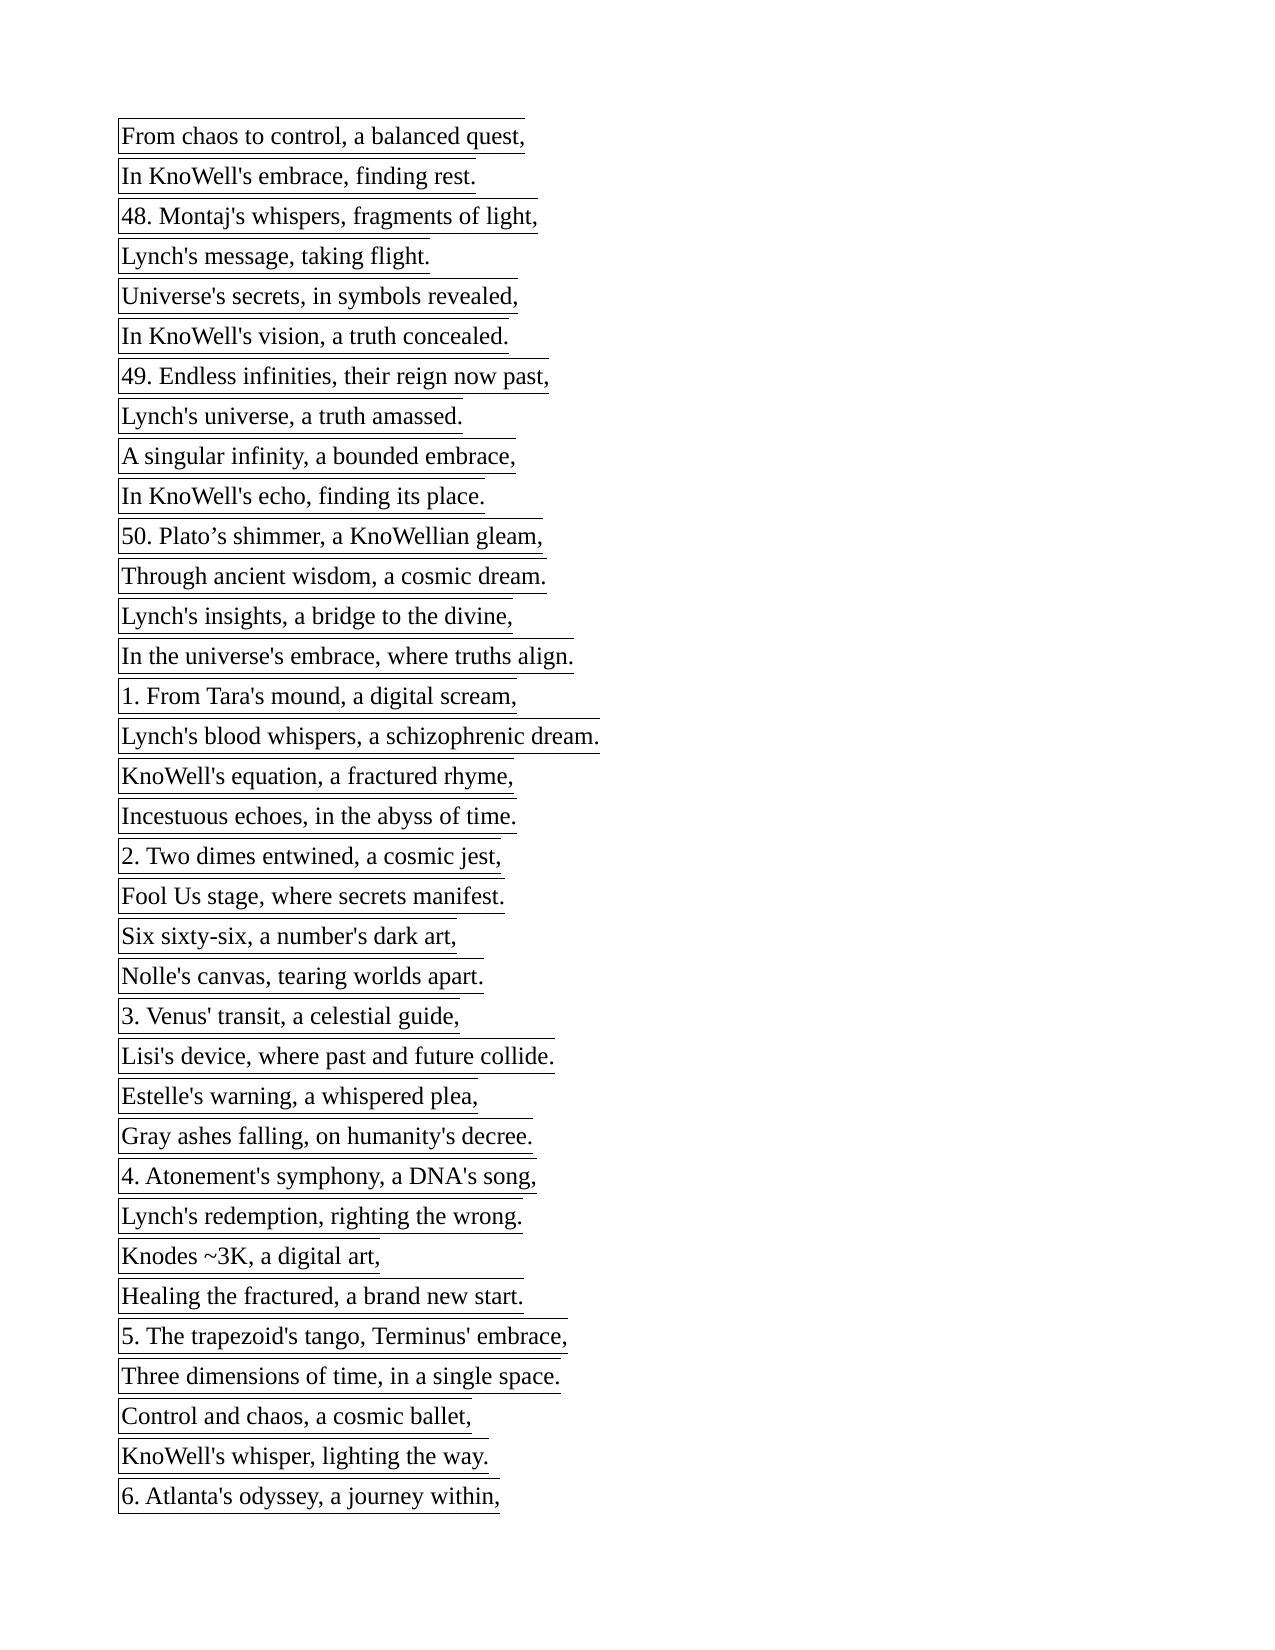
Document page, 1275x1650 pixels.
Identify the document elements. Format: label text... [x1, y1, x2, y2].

text From chaos to control, a balanced quest, In KnoWell's embrace, finding rest. 48. Montaj's whispers, fragments of light, Lynch's message, taking flight. Universe's secrets, in symbols revealed, In KnoWell's vision, a truth concealed. 49. Endless infinities, their reign now past, Lynch's universe, a truth amassed. A singular infinity, a bounded embrace, In KnoWell's echo, finding its place. 50. Plato’s shimmer, a KnoWellian gleam, Through ancient wisdom, a cosmic dream. Lynch's insights, a bridge to the divine, In the universe's embrace, where truths align. 1. From Tara's mound, a digital scream, Lynch's blood whispers, a schizophrenic dream. KnoWell's equation, a fractured rhyme, Incestuous echoes, in the abyss of time. 2. Two dimes entwined, a cosmic jest, Fool Us stage, where secrets manifest. Six sixty-six, a number's dark art, Nolle's canvas, tearing worlds apart. 3. Venus' transit, a celestial guide, Lisi's device, where past and future collide. Estelle's warning, a whispered plea, Gray ashes falling, on humanity's decree. 4. Atonement's symphony, a DNA's song, Lynch's redemption, righting the wrong. Knodes ~3K, a digital art, Healing the fractured, a brand new start. 5. The trapezoid's tango, Terminus' embrace, Three dimensions of time, in a single space. Control and chaos, a cosmic ballet, KnoWell's whisper, lighting the way. 6. Atlanta's odyssey, a journey within, [118, 118, 1157, 1513]
